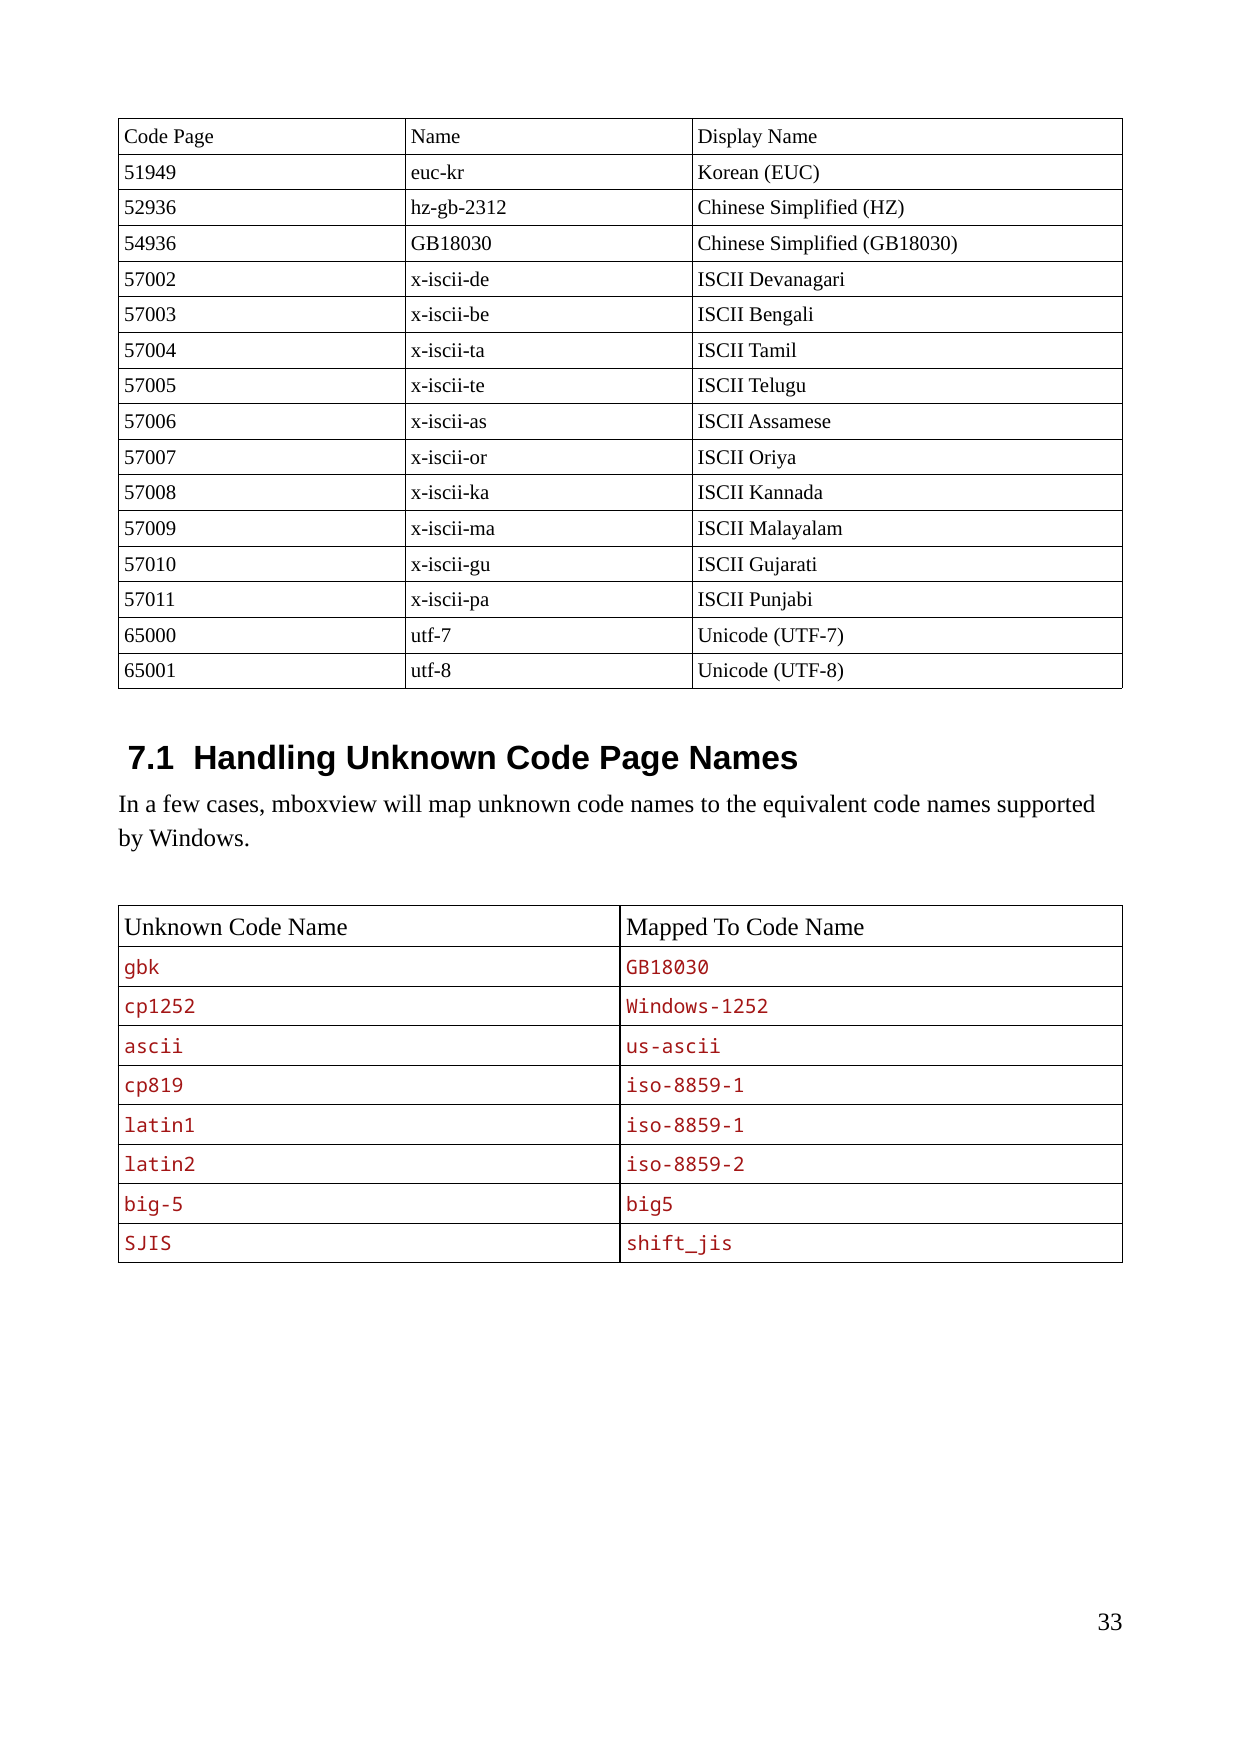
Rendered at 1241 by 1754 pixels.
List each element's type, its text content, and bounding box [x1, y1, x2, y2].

text In a few cases, mboxview will map unknown code names to the equivalent code names supported by Windows. [118, 789, 1122, 852]
table_cell GB18030 [621, 947, 1122, 986]
table_cell iso-8859-2 [621, 1145, 1122, 1183]
table_cell shift_jis [621, 1224, 1122, 1262]
subtitle Handling Unknown Code Page Names [118, 738, 1122, 777]
table_cell 57007 [119, 440, 405, 474]
table_cell Korean (EUC) [693, 155, 1122, 189]
table_cell 57011 [119, 582, 405, 617]
table_cell x-iscii-as [406, 404, 692, 439]
table_cell 65000 [119, 618, 405, 652]
table_cell ISCII Punjabi [693, 582, 1122, 617]
table_cell Unicode (UTF-7) [693, 618, 1122, 652]
table_header Mapped To Code Name [621, 906, 1122, 946]
table_cell x-iscii-ma [406, 511, 692, 546]
table_cell x-iscii-de [406, 262, 692, 296]
table_cell 65001 [119, 654, 405, 688]
table_cell iso-8859-1 [621, 1066, 1122, 1104]
table_cell ISCII Devanagari [693, 262, 1122, 296]
table_cell 57002 [119, 262, 405, 296]
table_cell x-iscii-ka [406, 475, 692, 510]
table_cell Chinese Simplified (GB18030) [693, 226, 1122, 261]
table_cell x-iscii-gu [406, 547, 692, 581]
table_cell big-5 [119, 1184, 619, 1222]
table_cell 57008 [119, 475, 405, 510]
table_cell x-iscii-be [406, 297, 692, 332]
table_cell x-iscii-or [406, 440, 692, 474]
table_cell x-iscii-ta [406, 333, 692, 367]
table_cell 54936 [119, 226, 405, 261]
table_cell 57005 [119, 369, 405, 403]
table_cell ISCII Oriya [693, 440, 1122, 474]
table_cell Unicode (UTF-8) [693, 654, 1122, 688]
table_cell 52936 [119, 190, 405, 225]
table_cell 57006 [119, 404, 405, 439]
table_cell ISCII Tamil [693, 333, 1122, 367]
table_cell ascii [119, 1026, 619, 1064]
table_cell utf-8 [406, 654, 692, 688]
table_cell latin1 [119, 1105, 619, 1143]
table_header Name [406, 119, 692, 154]
table_cell Windows-1252 [621, 987, 1122, 1025]
table_cell cp1252 [119, 987, 619, 1025]
table_cell Chinese Simplified (HZ) [693, 190, 1122, 225]
table_header Code Page [119, 119, 405, 154]
table_cell 51949 [119, 155, 405, 189]
table_header Display Name [693, 119, 1122, 154]
table_cell ISCII Assamese [693, 404, 1122, 439]
table_cell iso-8859-1 [621, 1105, 1122, 1143]
table_cell utf-7 [406, 618, 692, 652]
table_cell ISCII Bengali [693, 297, 1122, 332]
table_cell 57004 [119, 333, 405, 367]
table_cell cp819 [119, 1066, 619, 1104]
table_header Unknown Code Name [119, 906, 619, 946]
table_cell gbk [119, 947, 619, 986]
table_cell x-iscii-te [406, 369, 692, 403]
table_cell us-ascii [621, 1026, 1122, 1064]
table_cell ISCII Malayalam [693, 511, 1122, 546]
table_cell big5 [621, 1184, 1122, 1222]
table_cell euc-kr [406, 155, 692, 189]
table_cell 57009 [119, 511, 405, 546]
table_cell x-iscii-pa [406, 582, 692, 617]
table_cell latin2 [119, 1145, 619, 1183]
table_cell ISCII Telugu [693, 369, 1122, 403]
table_cell hz-gb-2312 [406, 190, 692, 225]
table_cell SJIS [119, 1224, 619, 1262]
table_cell ISCII Kannada [693, 475, 1122, 510]
table_cell 57003 [119, 297, 405, 332]
table_cell 57010 [119, 547, 405, 581]
table_cell GB18030 [406, 226, 692, 261]
table_cell ISCII Gujarati [693, 547, 1122, 581]
